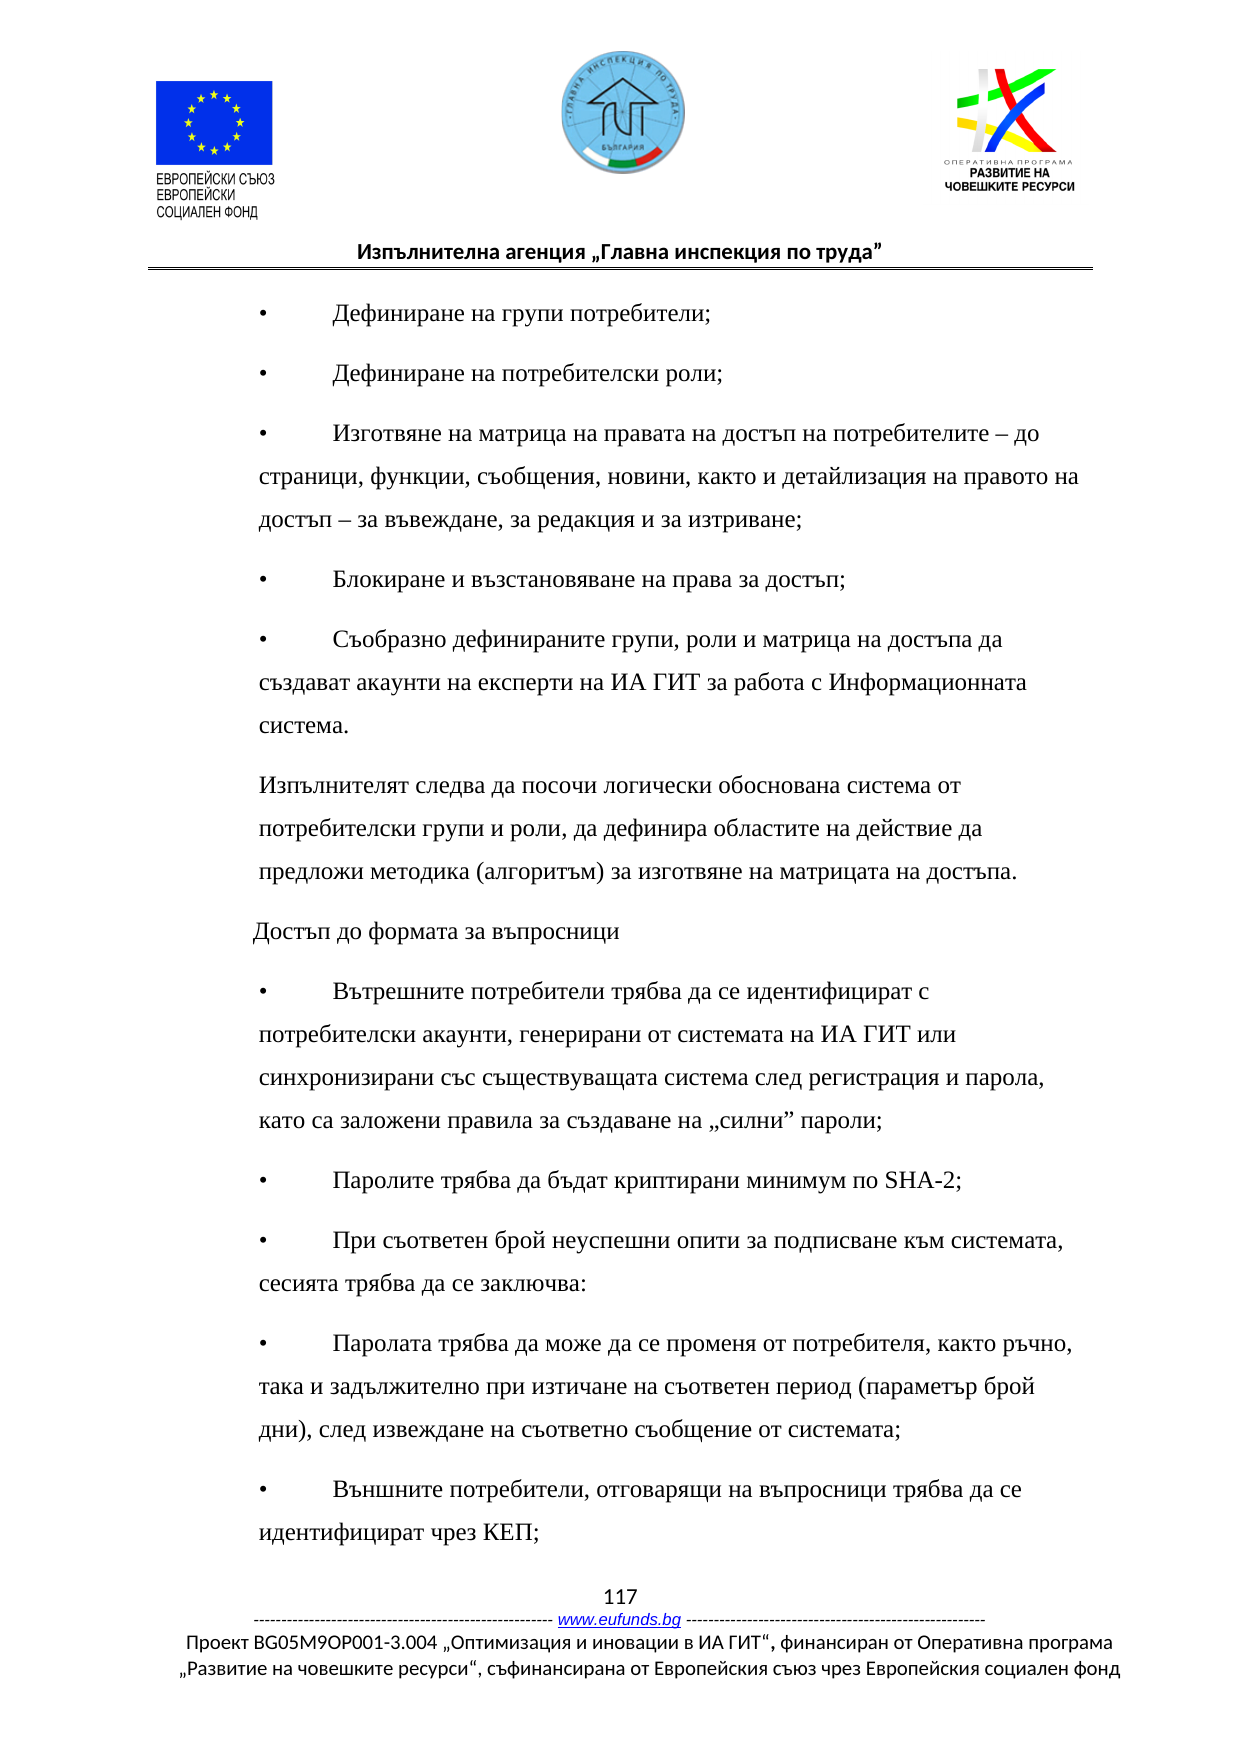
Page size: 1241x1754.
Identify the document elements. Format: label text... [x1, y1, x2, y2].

list • При съответен брой неуспешни опити за подписване към системата, сесията трябва да се заключва: [258, 1225, 1093, 1297]
text Достъп до формата за въпросници [148, 916, 1093, 945]
list • Дефиниране на потребителски роли; [258, 358, 1093, 387]
list • Паролите трябва да бъдат криптирани минимум по SHA-2; [258, 1165, 1093, 1194]
list • Паролата трябва да може да се променя от потребителя, както ръчно, така и задължително при изтичане на съответен период (параметър брой дни), след извеждане на съответно съобщение от системата; [258, 1328, 1093, 1443]
list • Външните потребители, отговарящи на въпросници трябва да се идентифицират чрез КЕП; [258, 1474, 1093, 1546]
list • Блокиране и възстановяване на права за достъп; [258, 564, 1093, 593]
list • Вътрешните потребители трябва да се идентифицират с потребителски акаунти, генерирани от системата на ИА ГИТ или синхронизирани със съществуващата система след регистрация и парола, като са заложени правила за създаване на „силни” пароли; [258, 976, 1093, 1134]
list • Съобразно дефинираните групи, роли и матрица на достъпа да създават акаунти на експерти на ИА ГИТ за работа с Информационната система. [258, 624, 1093, 739]
list Изпълнителят следва да посочи логически обоснована система от потребителски групи и роли, да дефинира областите на действие да предложи методика (алгоритъм) за изготвяне на матрицата на достъпа. [258, 770, 1093, 885]
list • Дефиниране на групи потребители; [258, 298, 1093, 327]
list • Изготвяне на матрица на правата на достъп на потребителите – до страници, функции, съобщения, новини, както и детайлизация на правото на достъп – за въвеждане, за редакция и за изтриване; [258, 418, 1093, 533]
